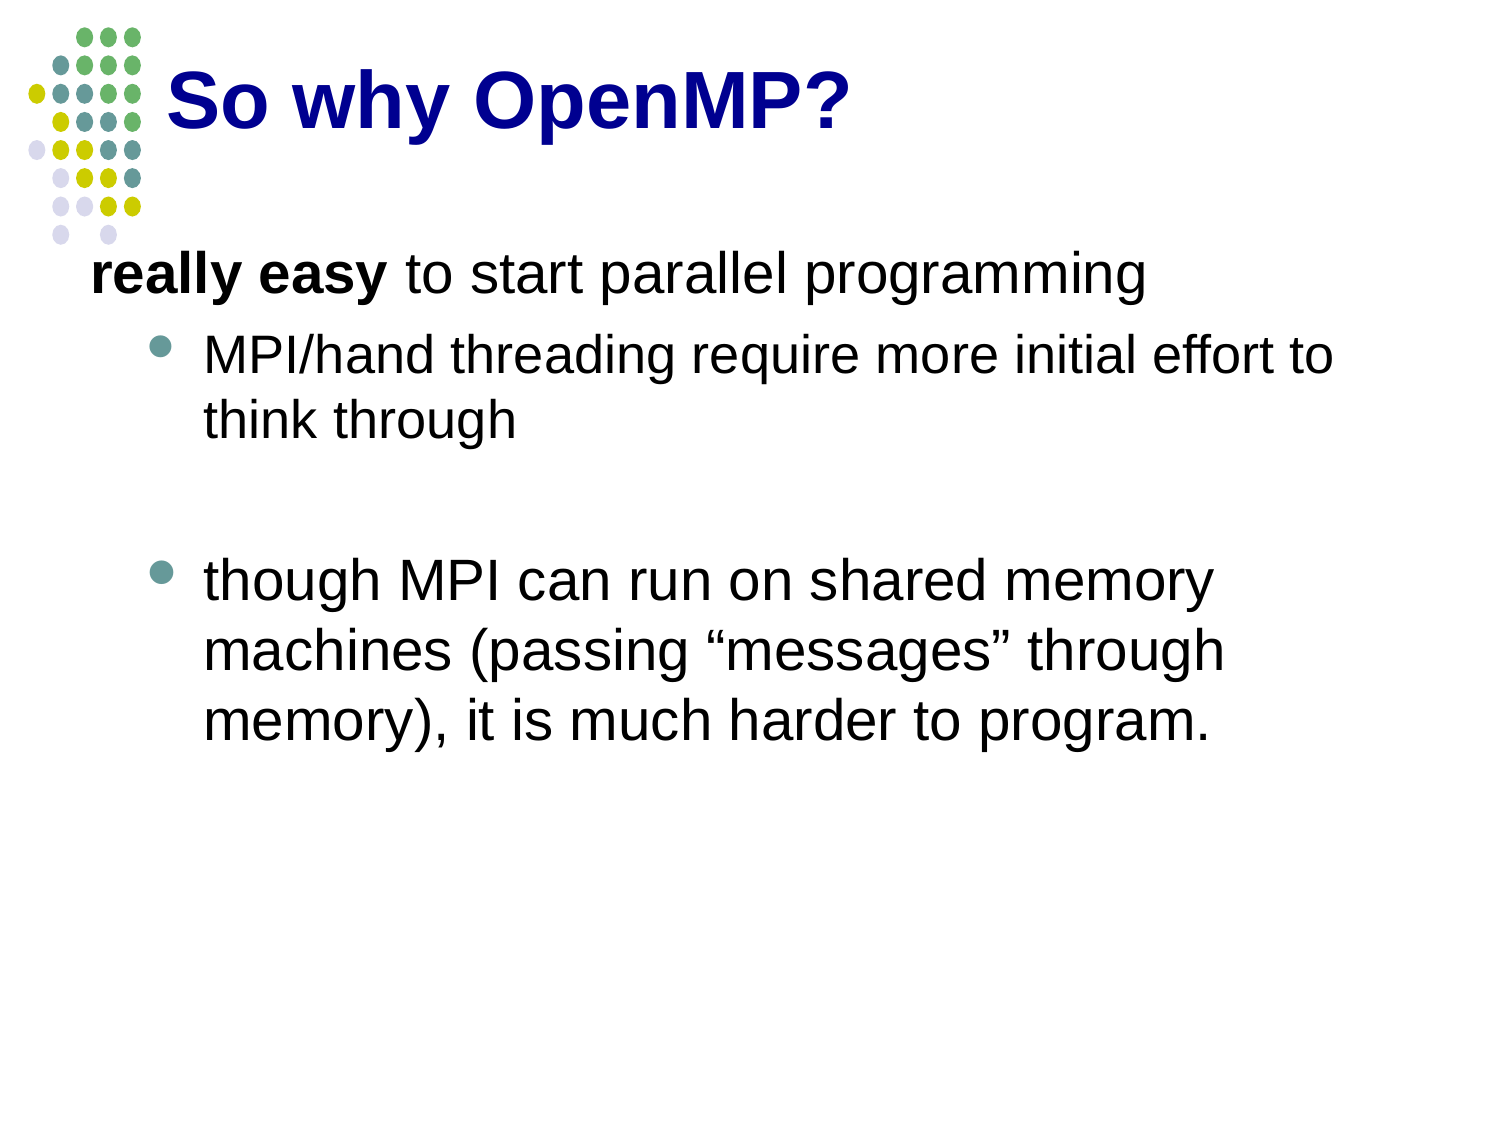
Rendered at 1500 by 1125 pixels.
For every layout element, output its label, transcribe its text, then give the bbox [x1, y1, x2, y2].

title So why OpenMP? [151, 40, 1390, 176]
list really easy to start parallel programming MPI/hand threading require more initial effort to think through though MPI can run on shared memory machines (passing “messages” through memory), it is much harder to program. [75, 228, 1426, 1006]
